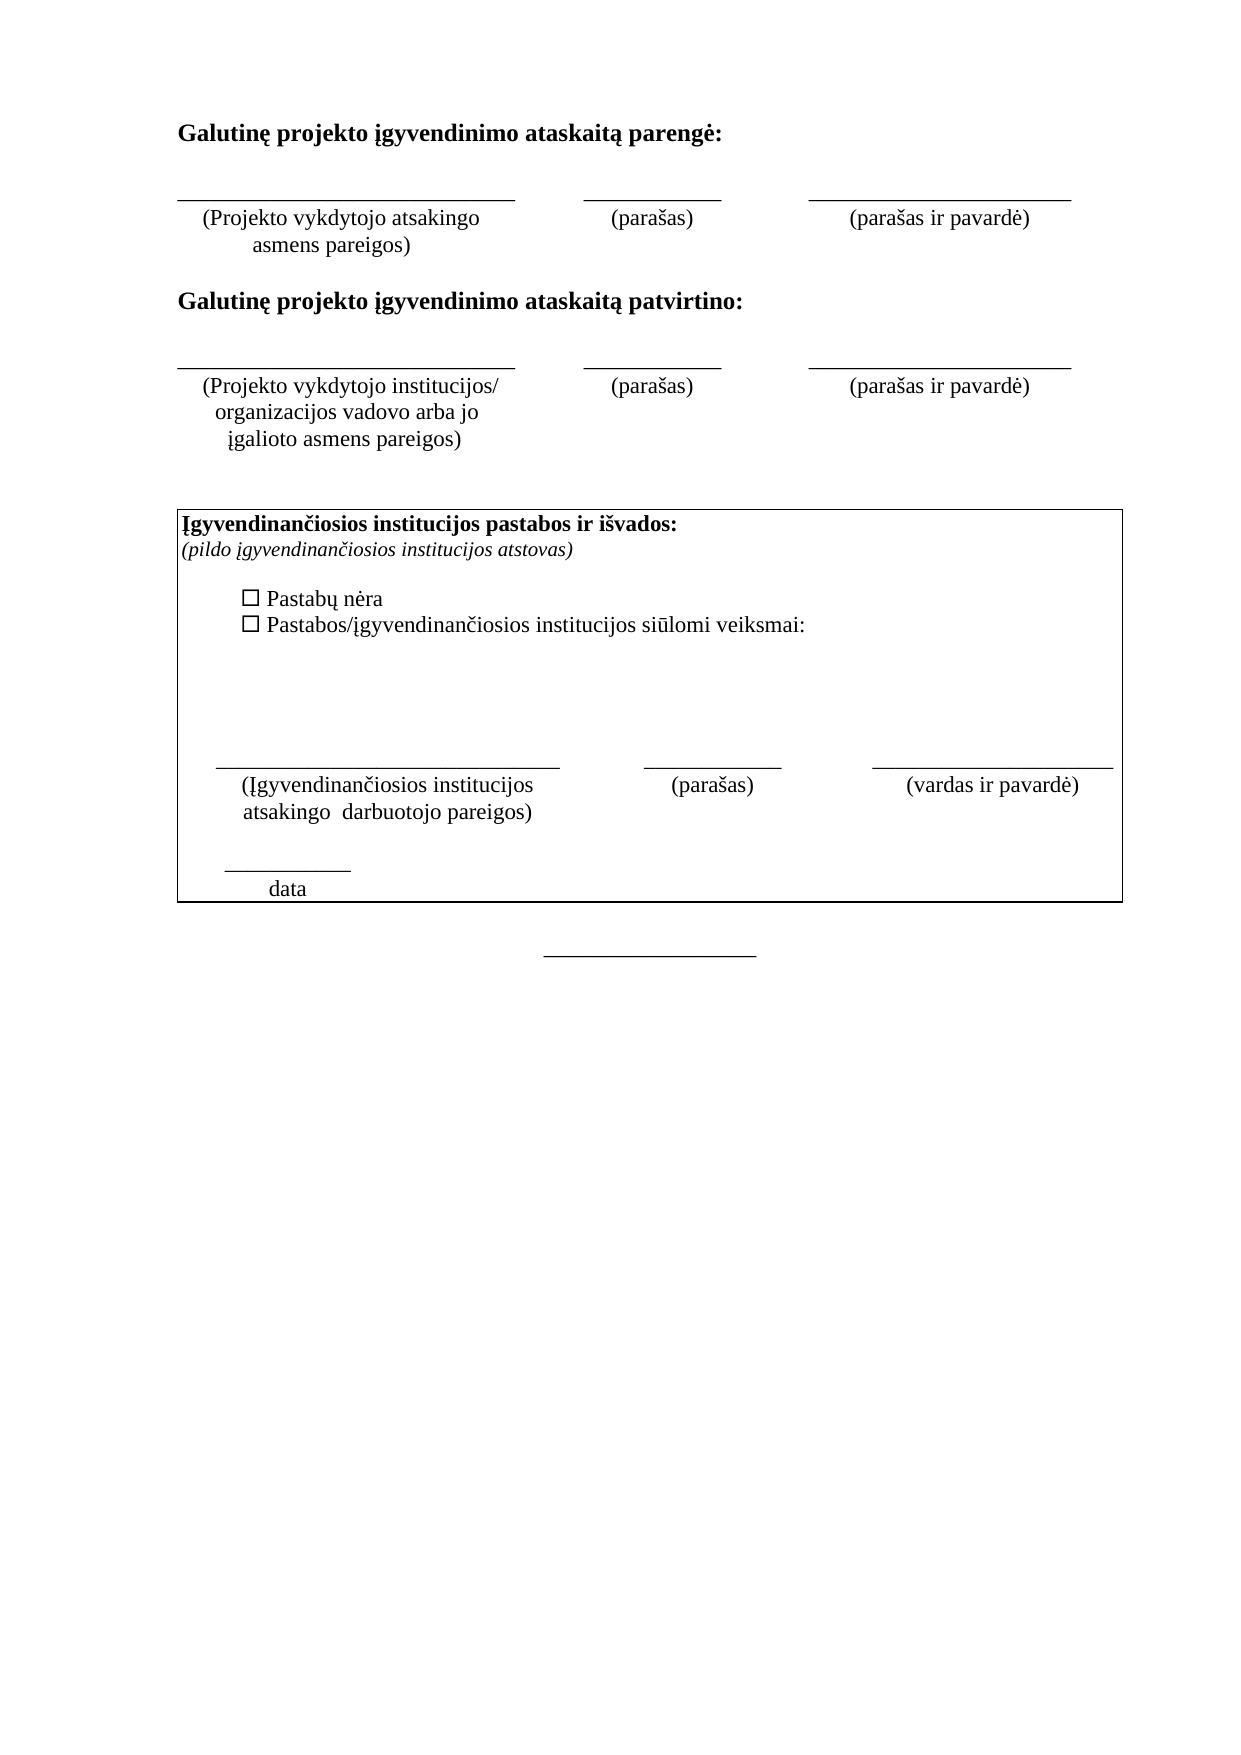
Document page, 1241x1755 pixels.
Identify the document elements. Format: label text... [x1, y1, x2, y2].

table_cell [794, 745, 863, 824]
text Galutinę projekto įgyvendinimo ataskaitą parengė: [177, 118, 1122, 147]
table_cell ____________ (parašas) [631, 745, 794, 824]
text organizacijos vadovo arba jo [215, 398, 1122, 425]
table_header Įgyvendinančiosios institucijos pastabos ir išvados: (pildo įgyvendinančiosios institucijos atstovas) [] Pastabų nėra [] Pastabos/įgyvendinančiosios institucijos siūlomi veiksmai: [178, 510, 1122, 745]
text Galutinę projekto įgyvendinimo ataskaitą patvirtino: [177, 286, 1122, 314]
table_cell [178, 848, 206, 901]
table_cell [863, 824, 1122, 848]
table_cell _____________________ (vardas ir pavardė) [863, 745, 1122, 824]
text (Projekto vykdytojo institucijos/ (parašas) (parašas ir pavardė) [202, 372, 1122, 398]
text ___________________________ ___________ _____________________ [177, 343, 1122, 372]
text ___________________________ ___________ _____________________ [177, 176, 1122, 204]
text _________________ [177, 931, 1122, 960]
text asmens pareigos) [252, 231, 1122, 257]
table_cell ______________________________ (Įgyvendinančiosios institucijos atsakingo darbuotojo pareigos) [206, 745, 569, 824]
table_cell [569, 745, 631, 824]
table_cell ___________ data [206, 848, 369, 901]
text įgalioto asmens pareigos) [227, 425, 1122, 451]
table_cell [178, 824, 863, 848]
table_cell [369, 848, 1122, 901]
text (Projekto vykdytojo atsakingo (parašas) (parašas ir pavardė) [202, 204, 1122, 231]
table_cell [178, 745, 206, 824]
